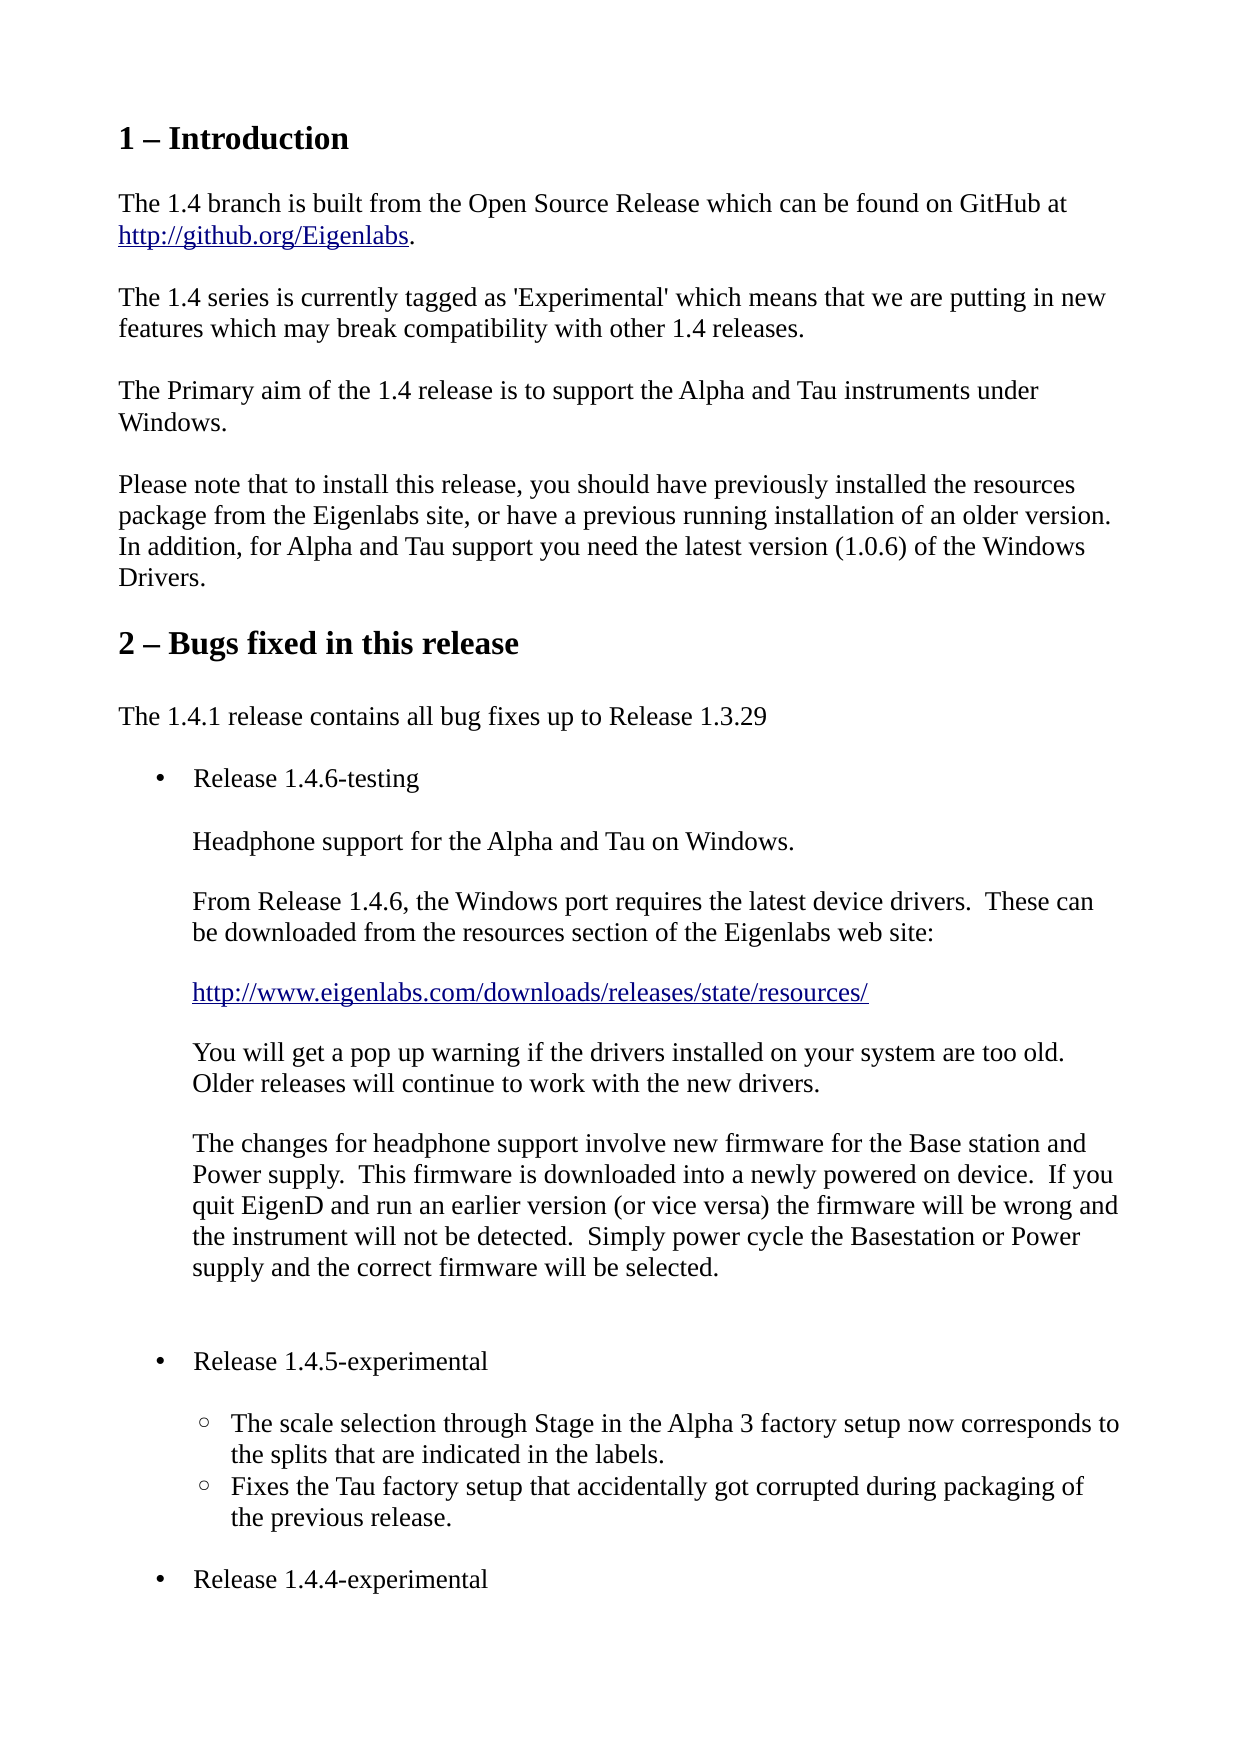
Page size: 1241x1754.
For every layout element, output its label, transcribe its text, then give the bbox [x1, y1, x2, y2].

text From Release 1.4.6, the Windows port requires the latest device drivers. These can be downloaded from the resources section of the Eigenlabs web site: [192, 885, 1122, 947]
text The 1.4.1 release contains all bug fixes up to Release 1.3.29 [118, 700, 1122, 731]
text The 1.4 branch is built from the Open Source Release which can be found on GitHub at http://github.org/Eigenlabs. [118, 188, 1122, 250]
text In addition, for Alpha and Tau support you need the latest version (1.0.6) of the Windows Drivers. [118, 530, 1122, 592]
text You will get a pop up warning if the drivers installed on your system are too old. Older releases will continue to work with the new drivers. [192, 1036, 1122, 1098]
list The scale selection through Stage in the Alpha 3 factory setup now corresponds to the splits that are indicated in the labels. [193, 1407, 1122, 1470]
text The changes for headphone support involve new firmware for the Base station and Power supply. This firmware is downloaded into a newly powered on device. If you quit EigenD and run an earlier version (or vice versa) the firmware will be wrong and the instrument will not be detected. Simply power cycle the Basestation or Power supply and the correct firmware will be selected. [192, 1127, 1122, 1283]
text Please note that to install this release, you should have previously installed the resources package from the Eigenlabs site, or have a previous running installation of an older version. [118, 468, 1122, 530]
list Release 1.4.5-experimental [156, 1345, 1122, 1376]
list Release 1.4.4-experimental [156, 1563, 1122, 1594]
text The 1.4 series is currently tagged as 'Experimental' which means that we are putting in new features which may break compatibility with other 1.4 releases. [118, 281, 1122, 343]
list Fixes the Tau factory setup that accidentally got corrupted during packaging of the previous release. [193, 1470, 1122, 1532]
list Release 1.4.6-testing [156, 763, 1122, 794]
text The Primary aim of the 1.4 release is to support the Alpha and Tau instruments under Windows. [118, 374, 1122, 437]
text 1 – Introduction [118, 118, 1122, 156]
text http://www.eigenlabs.com/downloads/releases/state/resources/ [192, 976, 1122, 1007]
text Headphone support for the Alpha and Tau on Windows. [192, 825, 1122, 856]
text 2 – Bugs fixed in this release [118, 624, 1122, 662]
